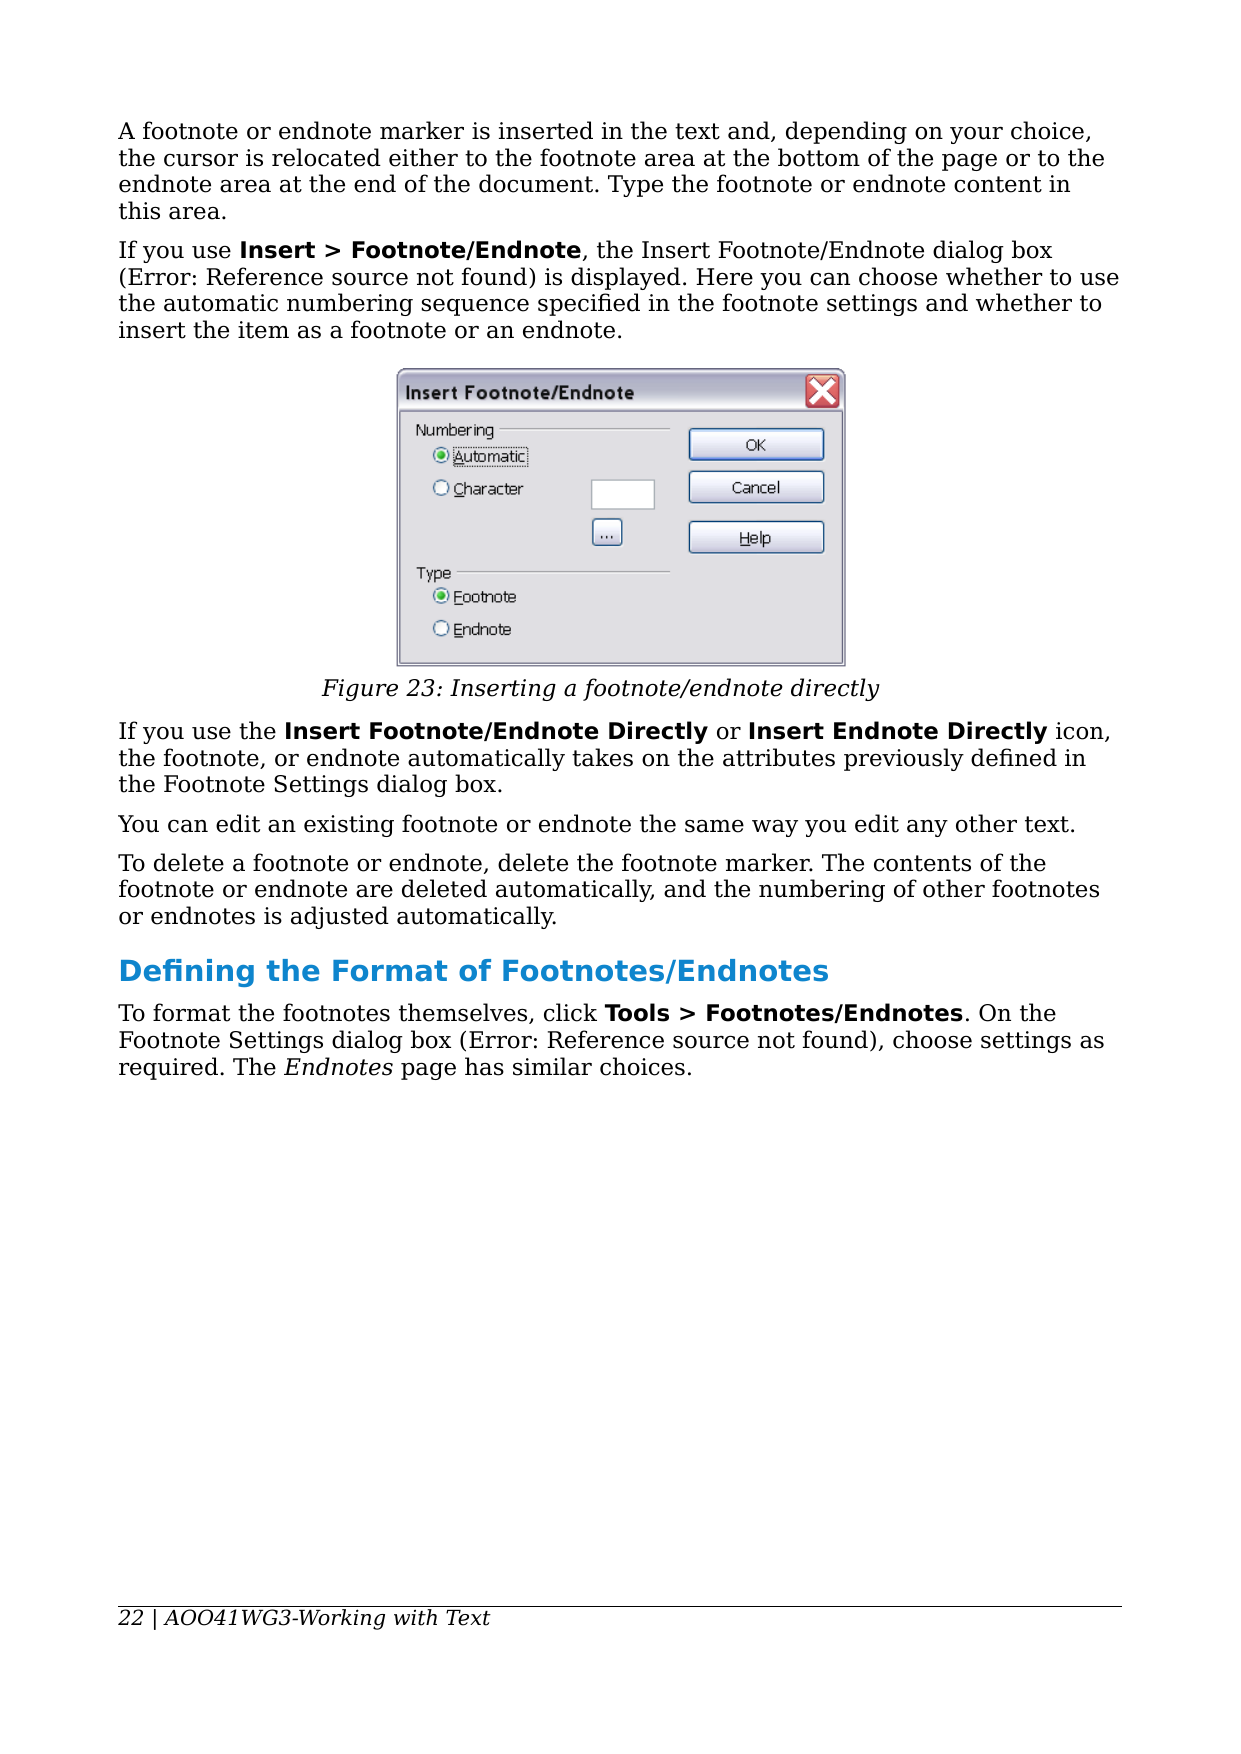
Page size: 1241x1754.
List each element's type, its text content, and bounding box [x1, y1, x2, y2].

text Figure 23: Inserting a footnote/endnote directly [322, 675, 918, 702]
text A footnote or endnote marker is inserted in the text and, depending on your choice, the cursor is relocated either to the footnote area at the bottom of the page or to the endnote area at the end of the document. Type the footnote or endnote content in this area. [118, 118, 1122, 225]
text You can edit an existing footnote or endnote the same way you edit any other text. [118, 811, 1122, 837]
picture [393, 368, 847, 669]
text To format the footnotes themselves, click Tools > Footnotes/Endnotes. On the Footnote Settings dialog box (Error: Reference source not found), choose settings as required. The Endnotes page has similar choices. [118, 1001, 1122, 1081]
text If you use Insert > Footnote/Endnote, the Insert Footnote/Endnote dialog box (Error: Reference source not found) is displayed. Here you can choose whether to use the automatic numbering sequence specified in the footnote settings and whether to insert the item as a footnote or an endnote. [118, 237, 1122, 344]
text To delete a footnote or endnote, delete the footnote marker. The contents of the footnote or endnote are deleted automatically, and the numbering of other footnotes or endnotes is adjusted automatically. [118, 850, 1122, 930]
subtitle Defining the Format of Footnotes/Endnotes [118, 954, 1122, 988]
text If you use the Insert Footnote/Endnote Directly or Insert Endnote Directly icon, the footnote, or endnote automatically takes on the attributes previously defined in the Footnote Settings dialog box. [118, 718, 1122, 798]
